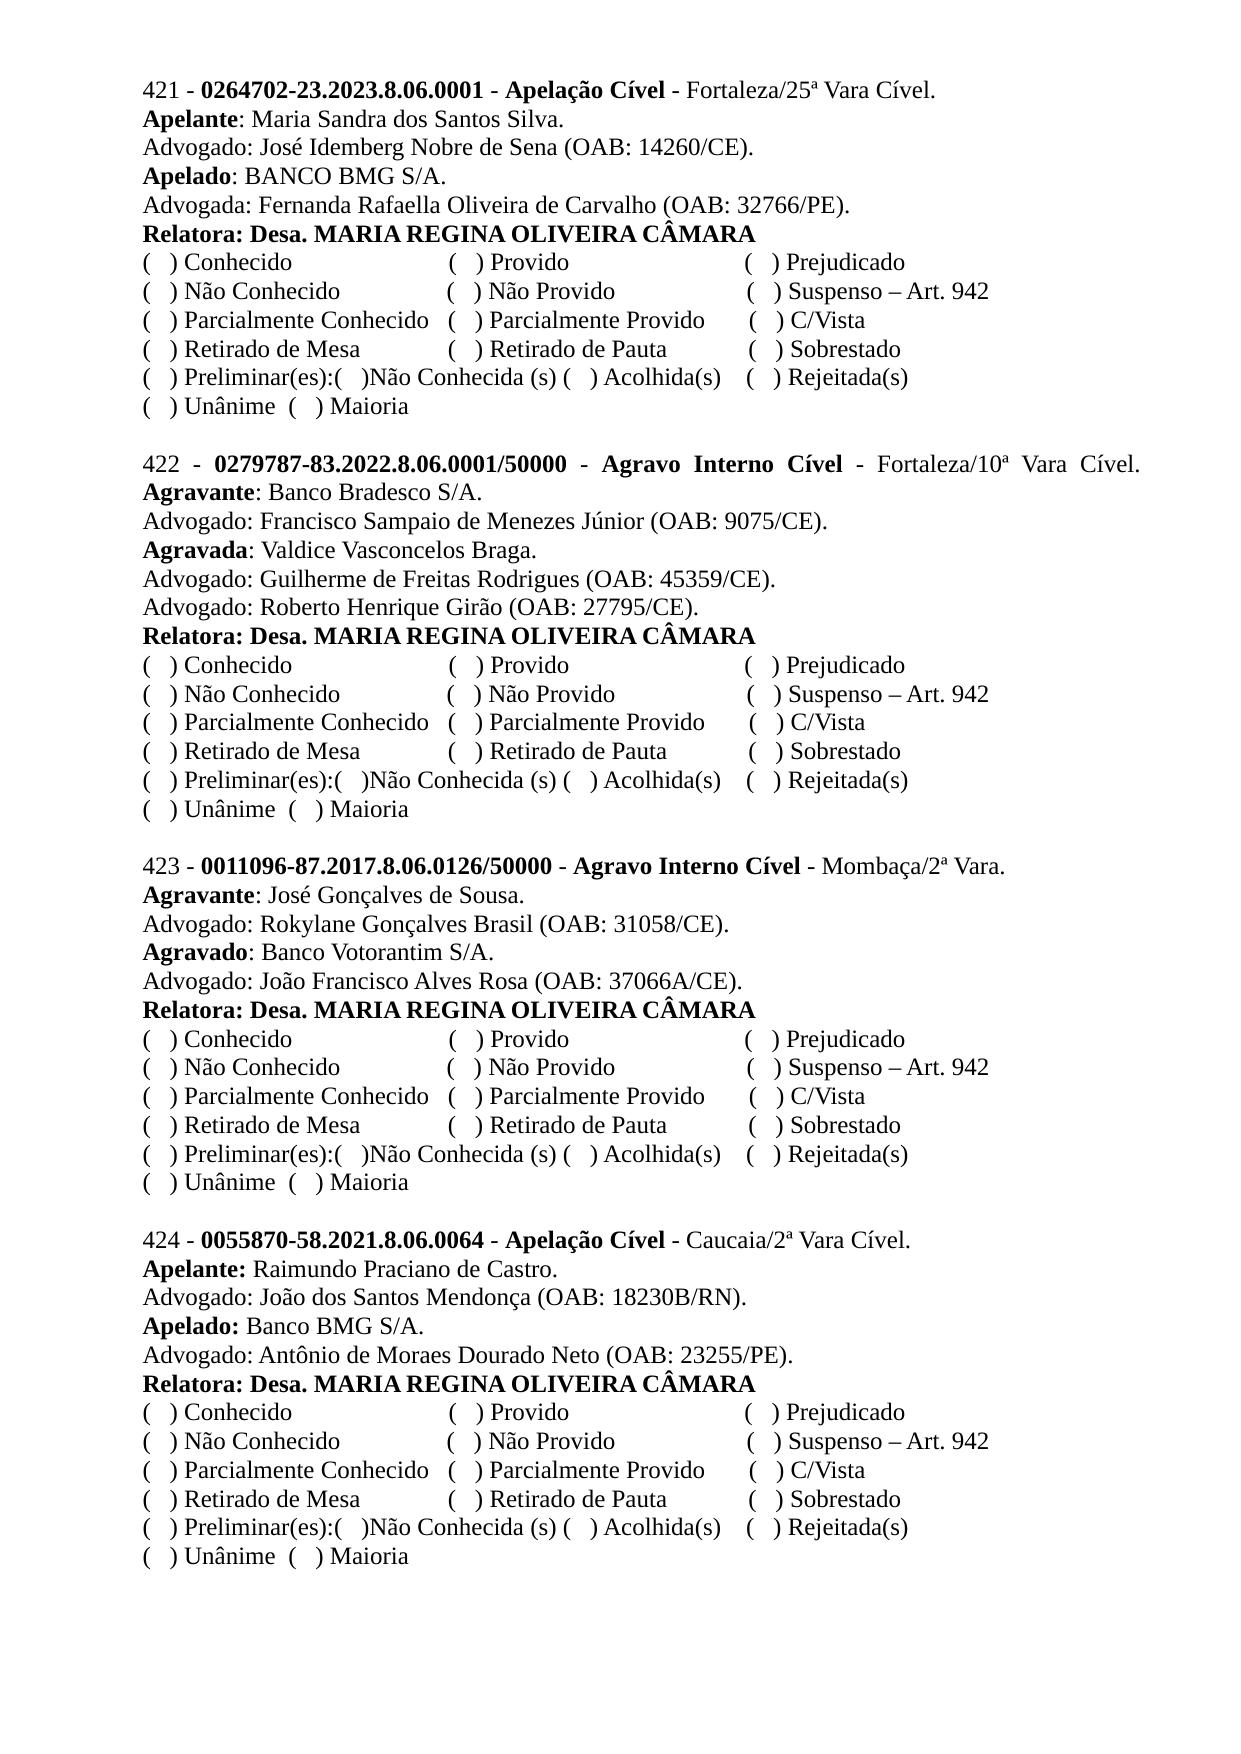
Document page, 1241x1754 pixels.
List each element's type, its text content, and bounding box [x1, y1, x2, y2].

text ( ) Preliminar(es):( )Não Conhecida (s) ( ) Acolhida(s) ( ) Rejeitada(s) [142, 1139, 1158, 1167]
text ( ) Preliminar(es):( )Não Conhecida (s) ( ) Acolhida(s) ( ) Rejeitada(s) [142, 362, 1158, 391]
text ( ) Retirado de Mesa ( ) Retirado de Pauta ( ) Sobrestado [142, 1484, 1158, 1512]
text Apelado: BANCO BMG S/A. [142, 161, 1141, 190]
text Advogado: João dos Santos Mendonça (OAB: 18230B/RN). [142, 1282, 1141, 1311]
text ( ) Conhecido ( ) Provido ( ) Prejudicado [142, 1397, 1141, 1426]
text ( ) Unânime ( ) Maioria [142, 391, 1158, 420]
text ( ) Não Conhecido ( ) Não Provido ( ) Suspenso – Art. 942 [142, 679, 1158, 707]
text Apelado: Banco BMG S/A. [142, 1311, 1141, 1340]
text ( ) Preliminar(es):( )Não Conhecida (s) ( ) Acolhida(s) ( ) Rejeitada(s) [142, 1512, 1158, 1541]
text ( ) Unânime ( ) Maioria [142, 1167, 1158, 1196]
text ( ) Parcialmente Conhecido ( ) Parcialmente Provido ( ) C/Vista [142, 305, 1158, 334]
text 422 - 0279787-83.2022.8.06.0001/50000 - Agravo Interno Cível - Fortaleza/10ª Vara Cível. Agravante: Banco Bradesco S/A. [142, 449, 1141, 506]
text ( ) Parcialmente Conhecido ( ) Parcialmente Provido ( ) C/Vista [142, 707, 1158, 736]
text Relatora: Desa. MARIA REGINA OLIVEIRA CÂMARA [142, 621, 1141, 650]
text 424 - 0055870-58.2021.8.06.0064 - Apelação Cível - Caucaia/2ª Vara Cível. [142, 1225, 1141, 1254]
text 423 - 0011096-87.2017.8.06.0126/50000 - Agravo Interno Cível - Mombaça/2ª Vara. [142, 851, 1141, 880]
text Agravado: Banco Votorantim S/A. [142, 937, 1141, 966]
text Agravada: Valdice Vasconcelos Braga. [142, 535, 1141, 564]
text ( ) Conhecido ( ) Provido ( ) Prejudicado [142, 1024, 1141, 1052]
text Advogado: João Francisco Alves Rosa (OAB: 37066A/CE). [142, 966, 1141, 995]
text 421 - 0264702-23.2023.8.06.0001 - Apelação Cível - Fortaleza/25ª Vara Cível. [142, 75, 1141, 104]
text ( ) Conhecido ( ) Provido ( ) Prejudicado [142, 650, 1141, 679]
text ( ) Não Conhecido ( ) Não Provido ( ) Suspenso – Art. 942 [142, 1052, 1158, 1081]
text Relatora: Desa. MARIA REGINA OLIVEIRA CÂMARA [142, 219, 1141, 247]
text ( ) Conhecido ( ) Provido ( ) Prejudicado [142, 247, 1141, 276]
text Agravante: José Gonçalves de Sousa. [142, 880, 1141, 909]
text Advogada: Fernanda Rafaella Oliveira de Carvalho (OAB: 32766/PE). [142, 190, 1141, 219]
text ( ) Preliminar(es):( )Não Conhecida (s) ( ) Acolhida(s) ( ) Rejeitada(s) [142, 765, 1158, 794]
text Advogado: Roberto Henrique Girão (OAB: 27795/CE). [142, 592, 1141, 621]
text ( ) Parcialmente Conhecido ( ) Parcialmente Provido ( ) C/Vista [142, 1081, 1158, 1110]
text ( ) Retirado de Mesa ( ) Retirado de Pauta ( ) Sobrestado [142, 1110, 1158, 1139]
text Advogado: José Idemberg Nobre de Sena (OAB: 14260/CE). [142, 132, 1141, 161]
text Apelante: Maria Sandra dos Santos Silva. [142, 104, 1141, 132]
text ( ) Parcialmente Conhecido ( ) Parcialmente Provido ( ) C/Vista [142, 1455, 1158, 1484]
text Advogado: Francisco Sampaio de Menezes Júnior (OAB: 9075/CE). [142, 506, 1141, 535]
text Advogado: Antônio de Moraes Dourado Neto (OAB: 23255/PE). [142, 1340, 1141, 1369]
text Relatora: Desa. MARIA REGINA OLIVEIRA CÂMARA [142, 1369, 1141, 1397]
text ( ) Não Conhecido ( ) Não Provido ( ) Suspenso – Art. 942 [142, 276, 1158, 305]
text ( ) Retirado de Mesa ( ) Retirado de Pauta ( ) Sobrestado [142, 736, 1158, 765]
text ( ) Unânime ( ) Maioria [142, 794, 1158, 822]
text Advogado: Guilherme de Freitas Rodrigues (OAB: 45359/CE). [142, 564, 1141, 592]
text ( ) Retirado de Mesa ( ) Retirado de Pauta ( ) Sobrestado [142, 334, 1158, 362]
text Advogado: Rokylane Gonçalves Brasil (OAB: 31058/CE). [142, 909, 1141, 937]
text Apelante: Raimundo Praciano de Castro. [142, 1254, 1141, 1282]
text Relatora: Desa. MARIA REGINA OLIVEIRA CÂMARA [142, 995, 1141, 1024]
text ( ) Não Conhecido ( ) Não Provido ( ) Suspenso – Art. 942 [142, 1426, 1158, 1455]
text ( ) Unânime ( ) Maioria [142, 1541, 1158, 1570]
